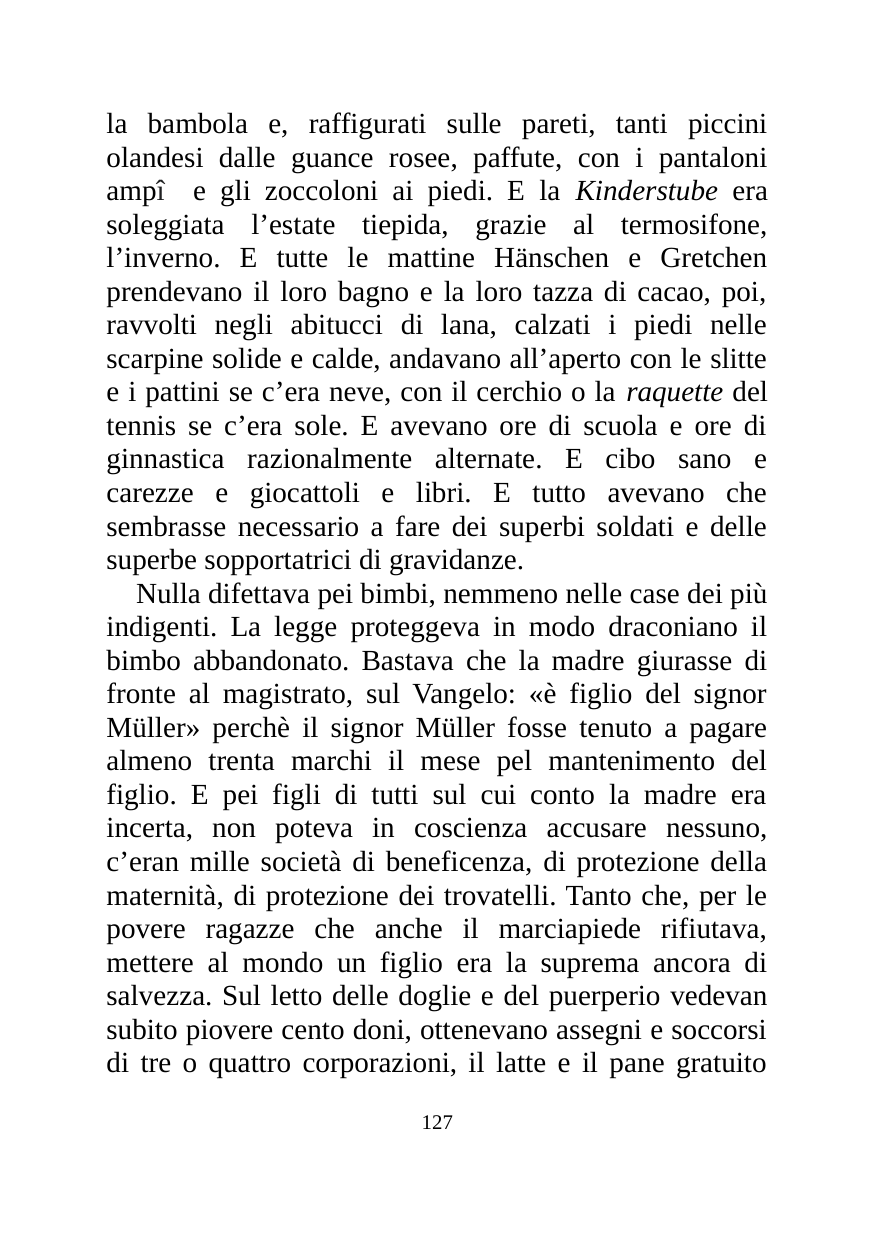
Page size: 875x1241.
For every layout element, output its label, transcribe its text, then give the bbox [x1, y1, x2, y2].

text la bambola e, raffigurati sulle pareti, tanti piccini olandesi dalle guance rosee, paffute, con i pantaloni ampî e gli zoccoloni ai piedi. E la Kinderstube era soleggiata l’estate tiepida, grazie al termosifone, l’inverno. E tutte le mattine Hänschen e Gretchen prendevano il loro bagno e la loro tazza di cacao, poi, ravvolti negli abitucci di lana, calzati i piedi nelle scarpine solide e calde, andavano all’aperto con le slitte e i pattini se c’era neve, con il cerchio o la raquette del tennis se c’era sole. E avevano ore di scuola e ore di ginnastica razionalmente alternate. E cibo sano e carezze e giocattoli e libri. E tutto avevano che sembrasse necessario a fare dei superbi soldati e delle superbe sopportatrici di gravidanze. [106, 106, 768, 576]
text Nulla difettava pei bimbi, nemmeno nelle case dei più indigenti. La legge proteggeva in modo draconiano il bimbo abbandonato. Bastava che la madre giurasse di fronte al magistrato, sul Vangelo: «è figlio del signor Müller» perchè il signor Müller fosse tenuto a pagare almeno trenta marchi il mese pel mantenimento del figlio. E pei figli di tutti sul cui conto la madre era incerta, non poteva in coscienza accusare nessuno, c’eran mille società di beneficenza, di protezione della maternità, di protezione dei trovatelli. Tanto che, per le povere ragazze che anche il marciapiede rifiutava, mettere al mondo un figlio era la suprema ancora di salvezza. Sul letto delle doglie e del puerperio vedevan subito piovere cento doni, ottenevano assegni e soccorsi di tre o quattro corporazioni, il latte e il pane gratuito [106, 576, 768, 1079]
